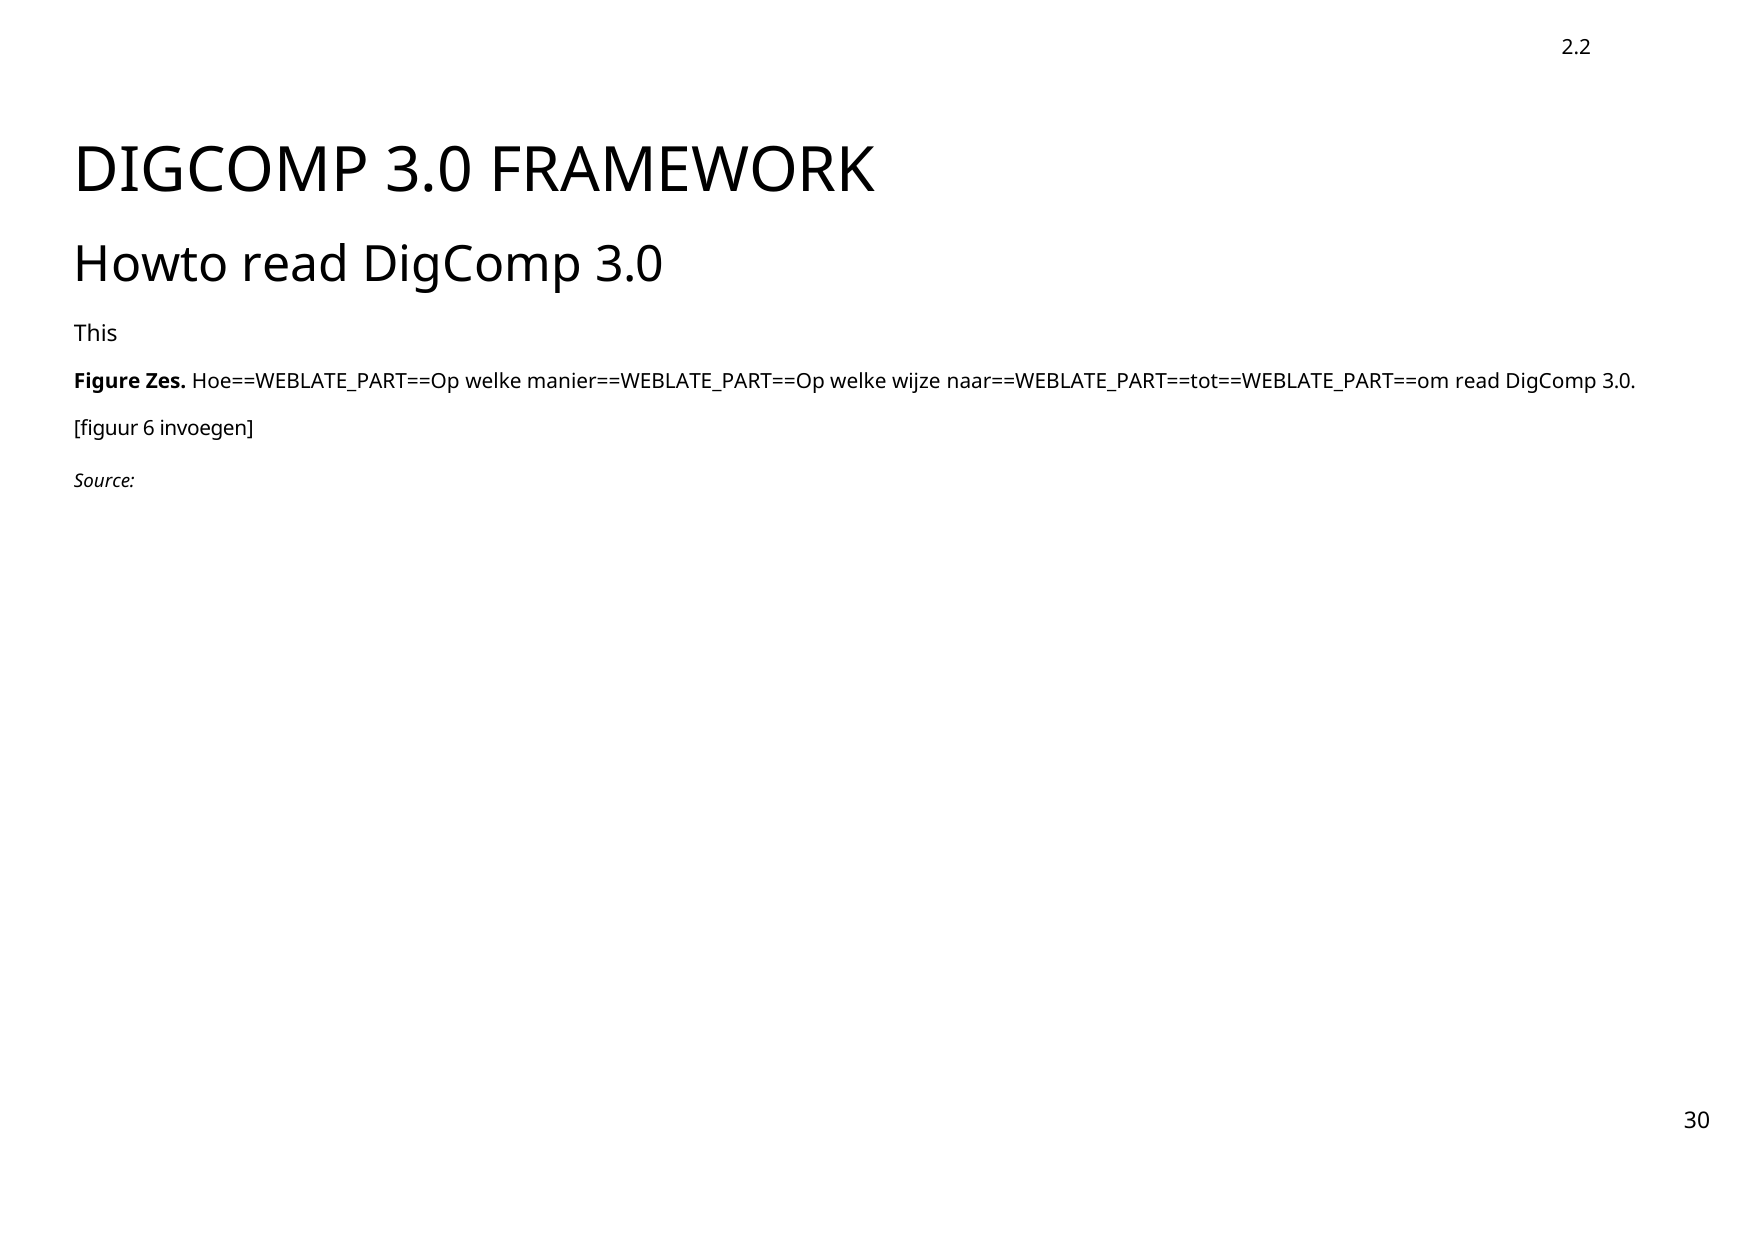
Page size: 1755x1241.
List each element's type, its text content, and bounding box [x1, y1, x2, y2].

text Figure Zes. Hoe==WEBLATE_PART==Op welke manier==WEBLATE_PART==Op welke wijze naar==WEBLATE_PART==tot==WEBLATE_PART==om read DigComp 3.0. [74, 366, 1710, 395]
subtitle Howto read DigComp 3.0 [74, 228, 1710, 296]
subtitle DIGCOMP 3.0 FRAMEWORK [74, 125, 1710, 210]
text [figuur 6 invoegen] [74, 413, 1710, 442]
text This [74, 318, 1672, 348]
text Source: [74, 467, 1710, 493]
